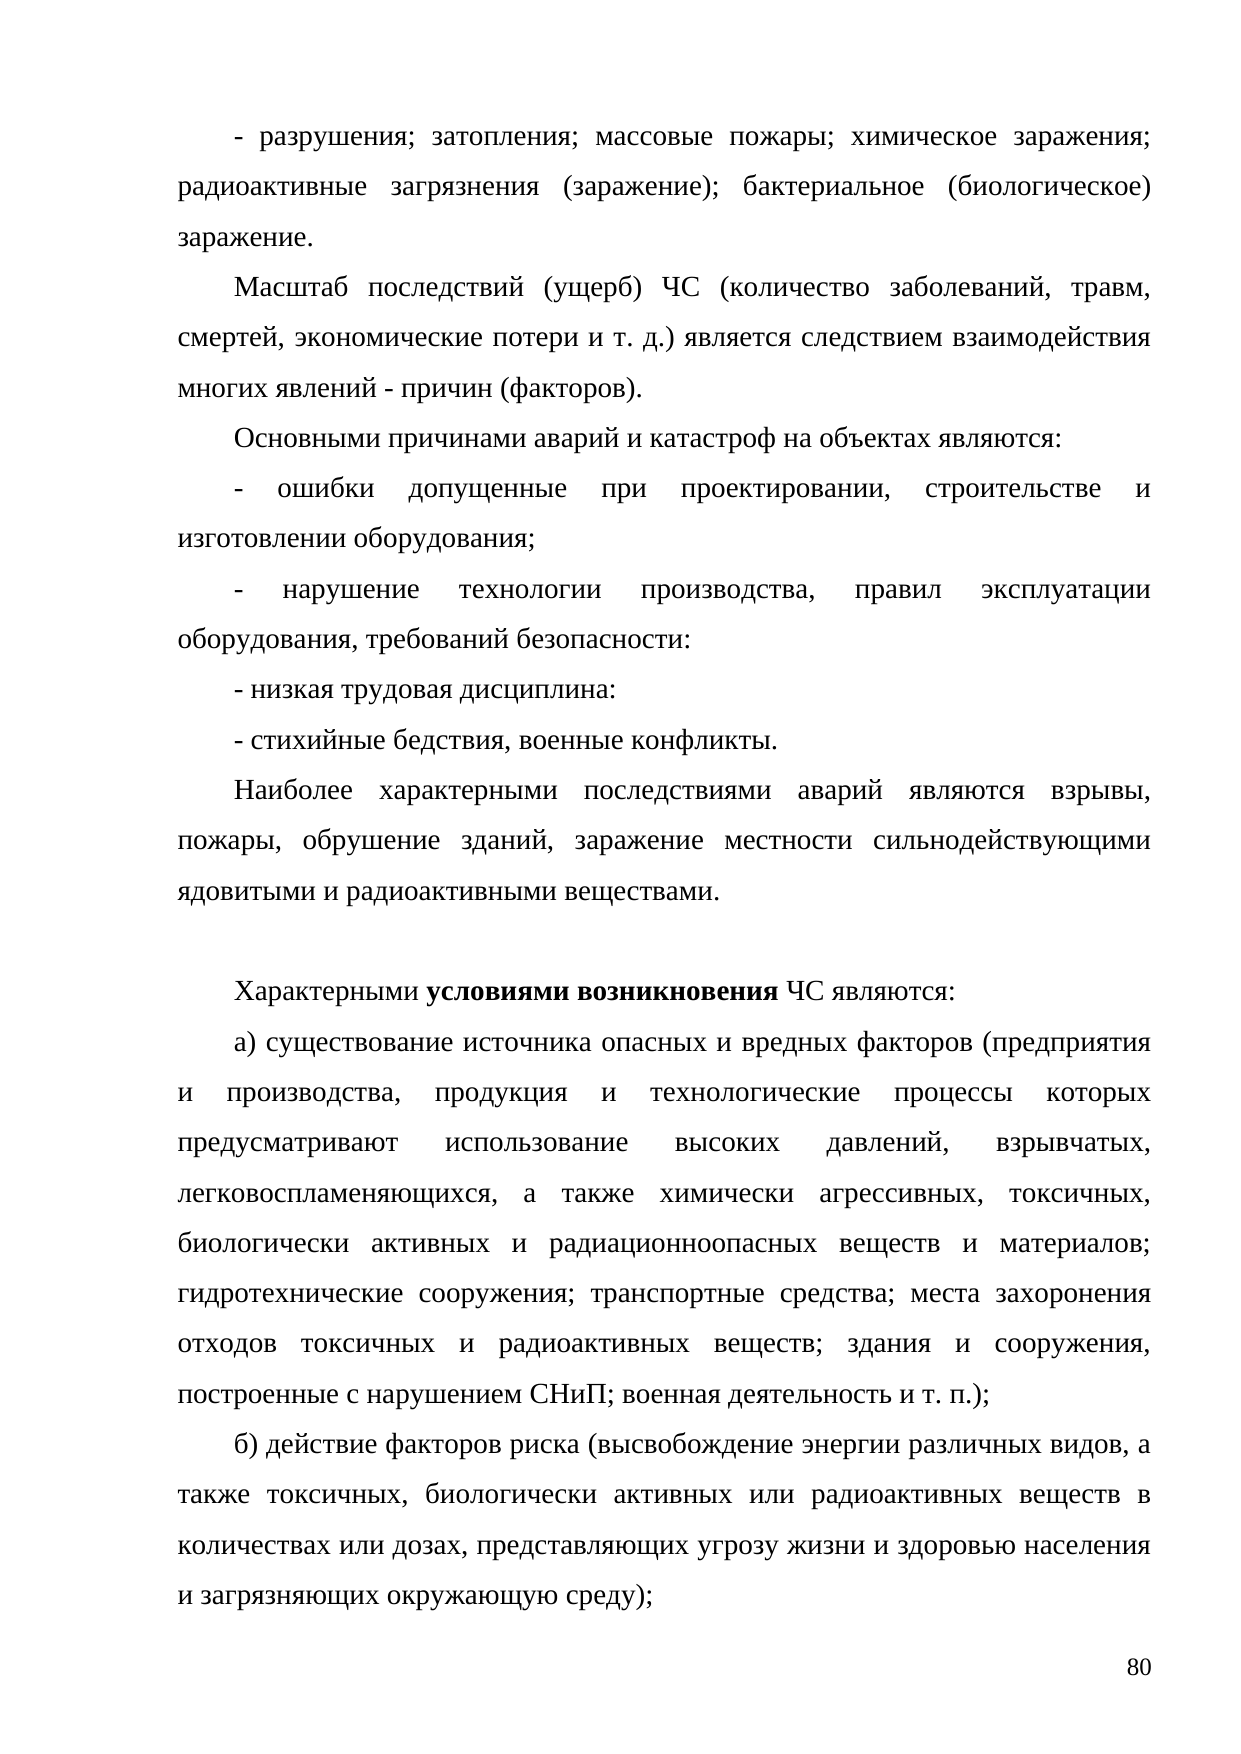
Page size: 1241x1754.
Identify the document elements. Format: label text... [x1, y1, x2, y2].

text б) действие факторов риска (высвобождение энергии различных видов, а также токсичных, биологически активных или радиоактивных веществ в количествах или дозах, представляющих угрозу жизни и здоровью населения и загрязняющих окружающую среду); [177, 1426, 1152, 1611]
text а) существование источника опасных и вредных факторов (предприятия и производства, продукция и технологические процессы которых предусматривают использование высоких давлений, взрывчатых, легковоспламеняющихся, а также химически агрессивных, токсичных, биологически активных и радиационноопасных веществ и материалов; гидротехнические сооружения; транспортные средства; места захоронения отходов токсичных и радиоактивных веществ; здания и сооружения, построенные с нарушением СНиП; военная деятельность и т. п.); [177, 1024, 1152, 1409]
text - низкая трудовая дисциплина: [177, 672, 1152, 705]
text - нарушение технологии производства, правил эксплуатации оборудования, требований безопасности: [177, 571, 1152, 655]
text - разрушения; затопления; массовые пожары; химическое заражения; радиоактивные загрязнения (заражение); бактериальное (биологическое) заражение. [177, 118, 1152, 252]
text Характерными условиями возникновения ЧС являются: [177, 973, 1152, 1007]
text Масштаб последствий (ущерб) ЧС (количество заболеваний, травм, смертей, экономические потери и т. д.) является следствием взаимодействия многих явлений - причин (факторов). [177, 269, 1152, 403]
text - стихийные бедствия, военные конфликты. [177, 722, 1152, 755]
text Наиболее характерными последствиями аварий являются взрывы, пожары, обрушение зданий, заражение местности сильнодействующими ядовитыми и радиоактивными веществами. [177, 772, 1152, 906]
text - ошибки допущенные при проектировании, строительстве и изготовлении оборудования; [177, 470, 1152, 554]
text Основными причинами аварий и катастроф на объектах являются: [177, 420, 1152, 453]
